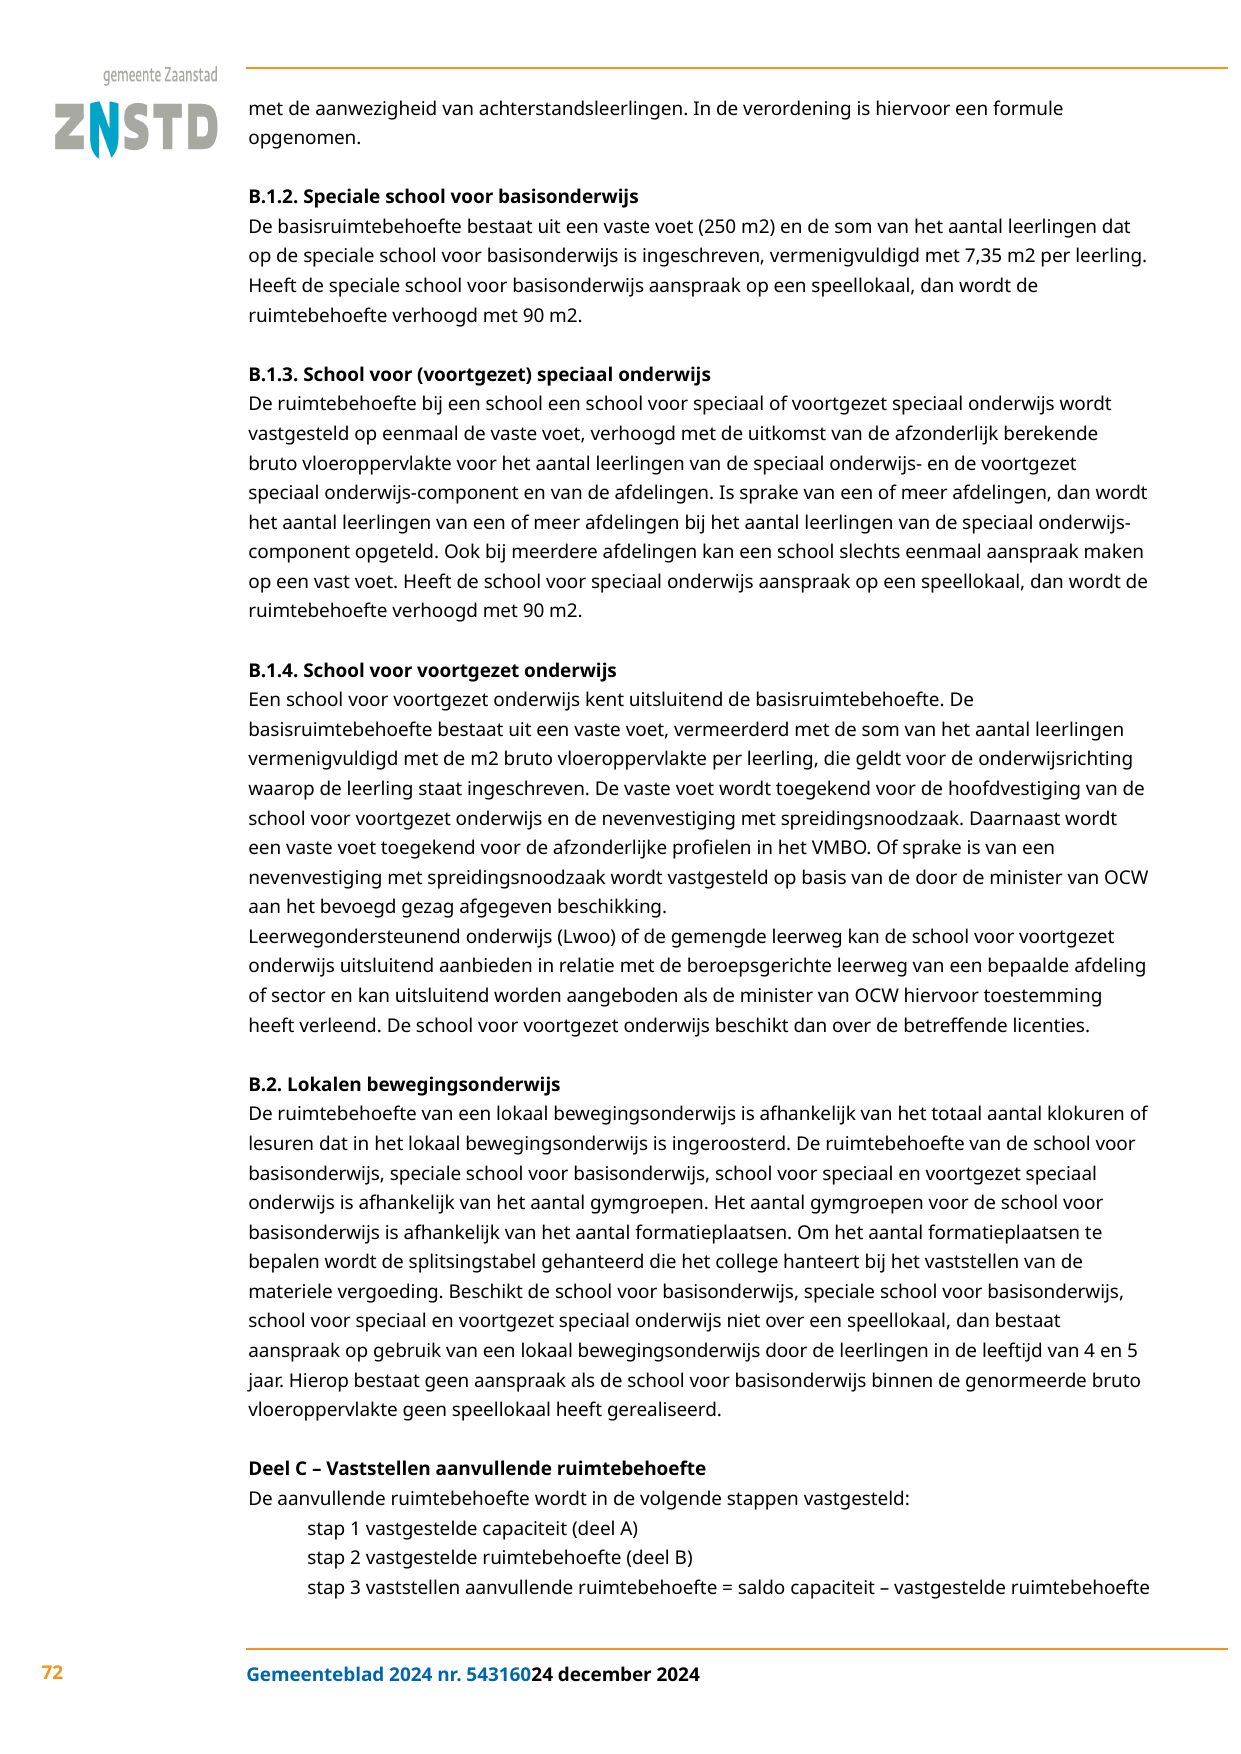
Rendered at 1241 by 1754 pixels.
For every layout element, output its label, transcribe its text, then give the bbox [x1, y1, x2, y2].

text B.1.2. Speciale school voor basisonderwijs [248, 183, 1152, 209]
picture [41, 47, 231, 172]
text De ruimtebehoefte bij een school een school voor speciaal of voortgezet speciaal onderwijs wordt vastgesteld op eenmaal de vaste voet, verhoogd met de uitkomst van de afzonderlijk berekende bruto vloeroppervlakte voor het aantal leerlingen van de speciaal onderwijs- en de voortgezet speciaal onderwijs-component en van de afdelingen. Is sprake van een of meer afdelingen, dan wordt het aantal leerlingen van een of meer afdelingen bij het aantal leerlingen van de speciaal onderwijs-component opgeteld. Ook bij meerdere afdelingen kan een school slechts eenmaal aanspraak maken op een vast voet. Heeft de school voor speciaal onderwijs aanspraak op een speellokaal, dan wordt de ruimtebehoefte verhoogd met 90 m2. [248, 391, 1152, 623]
text met de aanwezigheid van achterstandsleerlingen. In de verordening is hiervoor een formule opgenomen. [248, 95, 1152, 150]
text B.2. Lokalen bewegingsonderwijs [248, 1071, 1152, 1097]
text De basisruimtebehoefte bestaat uit een vaste voet (250 m2) en de som van het aantal leerlingen dat op de speciale school voor basisonderwijs is ingeschreven, vermenigvuldigd met 7,35 m2 per leerling. Heeft de speciale school voor basisonderwijs aanspraak op een speellokaal, dan wordt de ruimtebehoefte verhoogd met 90 m2. [248, 213, 1152, 328]
list stap 2 vastgestelde ruimtebehoefte (deel B) [248, 1544, 1152, 1570]
list stap 1 vastgestelde capaciteit (deel A) [248, 1515, 1152, 1541]
text B.1.3. School voor (voortgezet) speciaal onderwijs [248, 361, 1152, 387]
text De ruimtebehoefte van een lokaal bewegingsonderwijs is afhankelijk van het totaal aantal klokuren of lesuren dat in het lokaal bewegingsonderwijs is ingeroosterd. De ruimtebehoefte van de school voor basisonderwijs, speciale school voor basisonderwijs, school voor speciaal en voortgezet speciaal onderwijs is afhankelijk van het aantal gymgroepen. Het aantal gymgroepen voor de school voor basisonderwijs is afhankelijk van het aantal formatieplaatsen. Om het aantal formatieplaatsen te bepalen wordt de splitsingstabel gehanteerd die het college hanteert bij het vaststellen van de materiele vergoeding. Beschikt de school voor basisonderwijs, speciale school voor basisonderwijs, school voor speciaal en voortgezet speciaal onderwijs niet over een speellokaal, dan bestaat aanspraak op gebruik van een lokaal bewegingsonderwijs door de leerlingen in de leeftijd van 4 en 5 jaar. Hierop bestaat geen aanspraak als de school voor basisonderwijs binnen de genormeerde bruto vloeroppervlakte geen speellokaal heeft gerealiseerd. [248, 1101, 1152, 1422]
text Een school voor voortgezet onderwijs kent uitsluitend de basisruimtebehoefte. De basisruimtebehoefte bestaat uit een vaste voet, vermeerderd met de som van het aantal leerlingen vermenigvuldigd met de m2 bruto vloeroppervlakte per leerling, die geldt voor de onderwijsrichting waarop de leerling staat ingeschreven. De vaste voet wordt toegekend voor de hoofdvestiging van de school voor voortgezet onderwijs en de nevenvestiging met spreidingsnoodzaak. Daarnaast wordt een vaste voet toegekend voor de afzonderlijke profielen in het VMBO. Of sprake is van een nevenvestiging met spreidingsnoodzaak wordt vastgesteld op basis van de door de minister van OCW aan het bevoegd gezag afgegeven beschikking. [248, 686, 1152, 919]
text Deel C – Vaststellen aanvullende ruimtebehoefte [248, 1456, 1152, 1481]
list stap 3 vaststellen aanvullende ruimtebehoefte = saldo capaciteit – vastgestelde ruimtebehoefte [248, 1574, 1152, 1600]
text B.1.4. School voor voortgezet onderwijs [248, 657, 1152, 683]
text De aanvullende ruimtebehoefte wordt in de volgende stappen vastgesteld: [248, 1485, 1152, 1511]
text Leerwegondersteunend onderwijs (Lwoo) of de gemengde leerweg kan de school voor voortgezet onderwijs uitsluitend aanbieden in relatie met de beroepsgerichte leerweg van een bepaalde afdeling of sector en kan uitsluitend worden aangeboden als de minister van OCW hiervoor toestemming heeft verleend. De school voor voortgezet onderwijs beschikt dan over de betreffende licenties. [248, 923, 1152, 1038]
